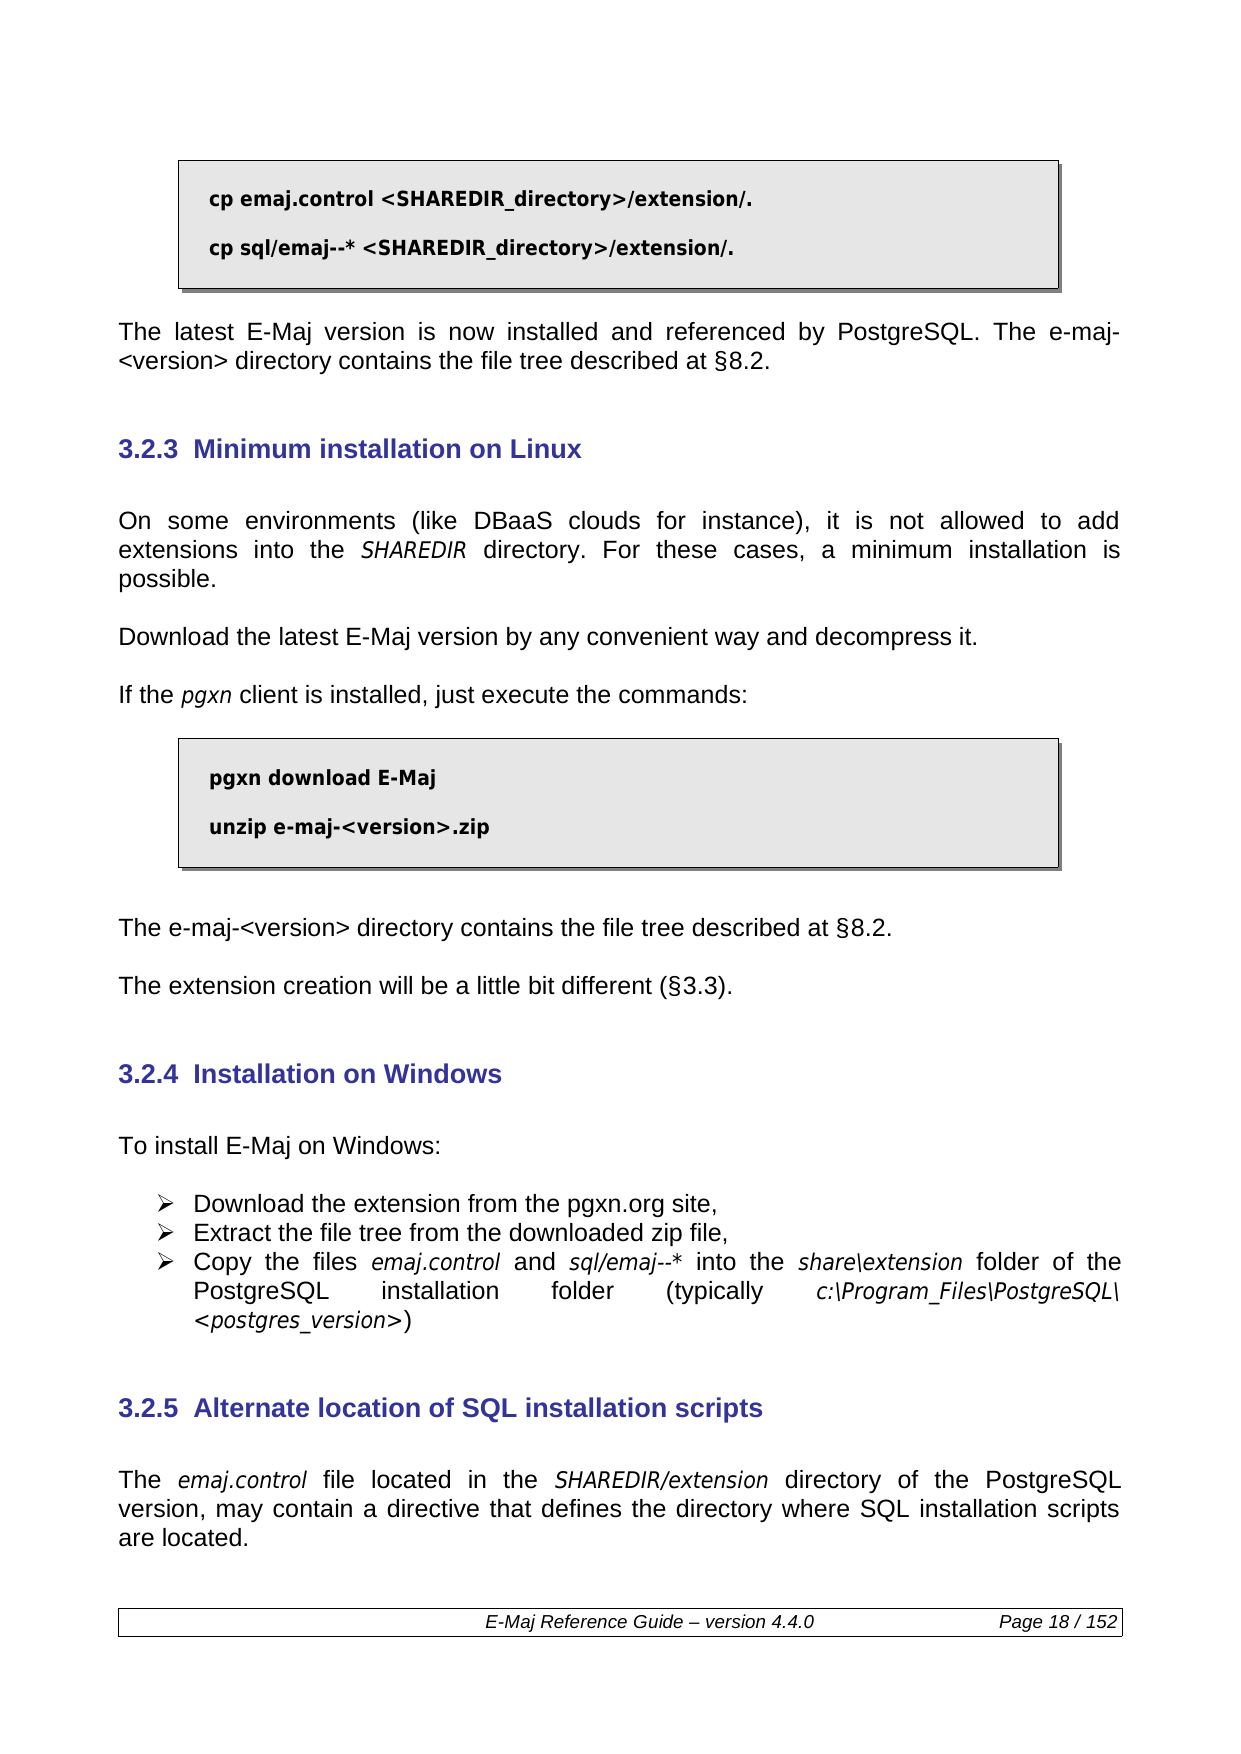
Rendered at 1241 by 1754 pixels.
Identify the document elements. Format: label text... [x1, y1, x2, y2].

subtitle Alternate location of SQL installation scripts [118, 1392, 1122, 1423]
text The latest E-Maj version is now installed and referenced by PostgreSQL. The e-maj-<version> directory contains the file tree described at §8.2. [118, 317, 1122, 375]
subtitle Installation on Windows [118, 1058, 1122, 1089]
list Download the extension from the pgxn.org site, [156, 1189, 1122, 1218]
text cp sql/emaj--* <SHAREDIR_directory>/extension/. [179, 233, 1058, 258]
text unzip e-maj-<version>.zip [179, 812, 1058, 836]
text The extension creation will be a little bit different (§3.3). [118, 971, 1122, 1000]
text The e-maj-<version> directory contains the file tree described at §8.2. [118, 913, 1122, 942]
text Download the latest E-Maj version by any convenient way and decompress it. [118, 622, 1122, 651]
list Extract the file tree from the downloaded zip file, [156, 1218, 1122, 1247]
text The emaj.control file located in the SHAREDIR/extension directory of the PostgreSQL version, may contain a directive that defines the directory where SQL installation scripts are located. [118, 1465, 1122, 1552]
text If the pgxn client is installed, just execute the commands: [118, 680, 1122, 709]
subtitle Minimum installation on Linux [118, 433, 1122, 464]
text pgxn download E-Maj [179, 763, 1058, 787]
list Copy the files emaj.control and sql/emaj--* into the share\extension folder of the PostgreSQL installation folder (typically c:\Program_Files\PostgreSQL\<postgres_version>) [156, 1247, 1122, 1334]
text On some environments (like DBaaS clouds for instance), it is not allowed to add extensions into the SHAREDIR directory. For these cases, a minimum installation is possible. [118, 506, 1122, 593]
text To install E-Maj on Windows: [118, 1131, 1122, 1160]
text cp emaj.control <SHAREDIR_directory>/extension/. [179, 184, 1058, 209]
